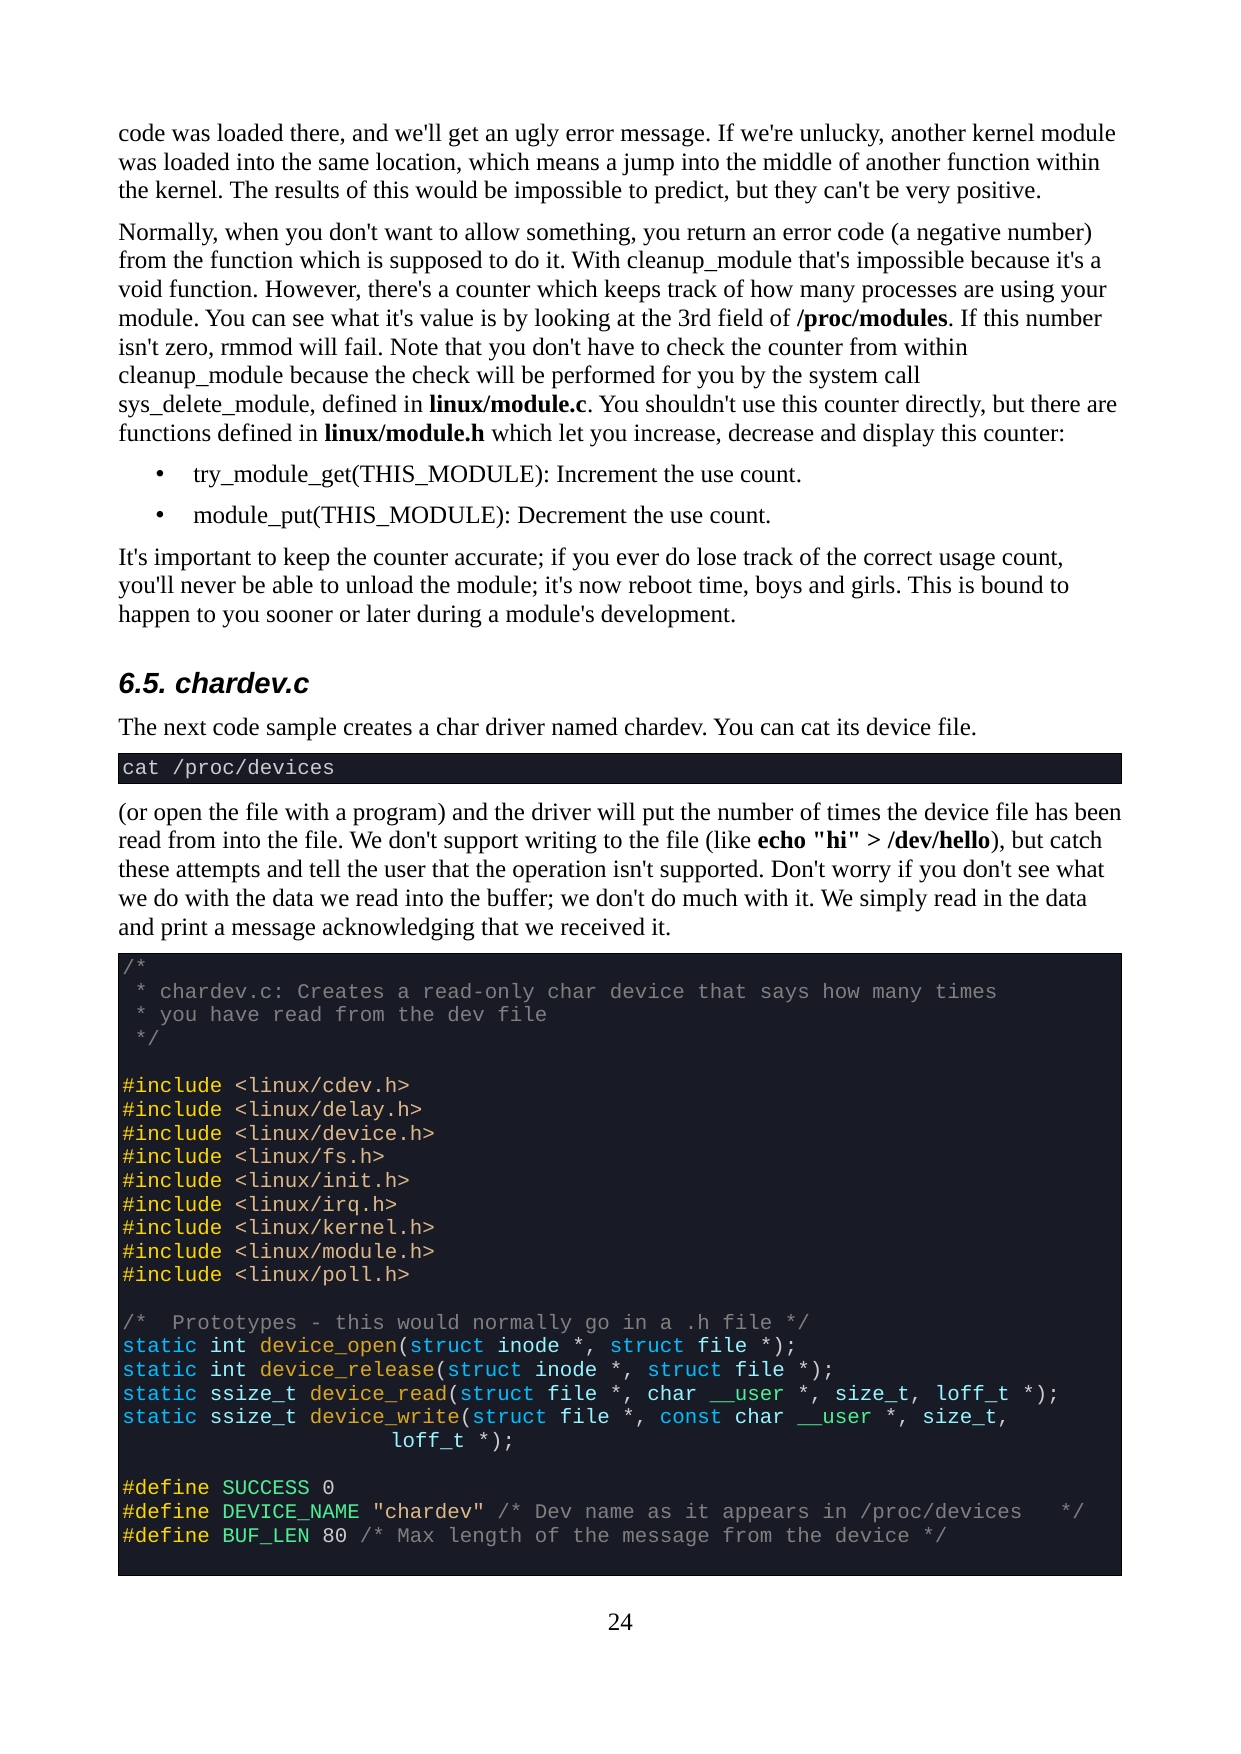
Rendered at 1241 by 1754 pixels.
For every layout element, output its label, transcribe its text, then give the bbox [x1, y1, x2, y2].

text The next code sample creates a char driver named chardev. You can cat its device file. [118, 712, 1122, 740]
text * chardev.c: Creates a read-only char device that says how many times [119, 977, 1121, 1000]
text code was loaded there, and we'll get an ugly error message. If we're unlucky, another kernel module was loaded into the same location, which means a jump into the middle of another function within the kernel. The results of this would be impossible to predict, but they can't be very positive. [118, 118, 1122, 204]
text #include <linux/delay.h> [119, 1095, 1121, 1119]
text #include <linux/init.h> [119, 1166, 1121, 1189]
text * you have read from the dev file [119, 1000, 1121, 1024]
text /* [119, 954, 1121, 977]
text It's important to keep the counter accurate; if you ever do lose track of the correct usage count, you'll never be able to unload the module; it's now reboot time, boys and girls. This is bound to happen to you sooner or later during a module's development. [118, 542, 1122, 628]
subtitle chardev.c [118, 666, 1122, 699]
text Normally, when you don't want to allow something, you return an error code (a negative number) from the function which is supposed to do it. With cleanup_module that's impossible because it's a void function. However, there's a counter which keeps track of how many processes are using your module. You can see what it's value is by looking at the 3rd field of /proc/modules. If this number isn't zero, rmmod will fail. Note that you don't have to check the counter from within cleanup_module because the check will be performed for you by the system call sys_delete_module, defined in linux/module.c. You shouldn't use this counter directly, but there are functions defined in linux/module.h which let you increase, decrease and display this counter: [118, 217, 1122, 447]
list module_put(THIS_MODULE): Decrement the use count. [156, 501, 1122, 529]
text static int device_release(struct inode *, struct file *); [119, 1355, 1121, 1379]
text static ssize_t device_write(struct file *, const char __user *, size_t, [119, 1402, 1121, 1426]
text #include <linux/fs.h> [119, 1142, 1121, 1166]
text loff_t *); [119, 1426, 1121, 1450]
text */ [119, 1024, 1121, 1048]
text #define SUCCESS 0 [119, 1473, 1121, 1497]
text #define DEVICE_NAME "chardev" /* Dev name as it appears in /proc/devices */ [119, 1497, 1121, 1521]
text #define BUF_LEN 80 /* Max length of the message from the device */ [119, 1521, 1121, 1544]
text #include <linux/device.h> [119, 1119, 1121, 1142]
text #include <linux/module.h> [119, 1237, 1121, 1261]
text (or open the file with a program) and the driver will put the number of times the device file has been read from into the file. We don't support writing to the file (like echo "hi" > /dev/hello), but catch these attempts and tell the user that the operation isn't supported. Don't worry if you don't see what we do with the data we read into the buffer; we don't do much with it. We simply read in the data and print a message acknowledging that we received it. [118, 797, 1122, 941]
list try_module_get(THIS_MODULE): Increment the use count. [156, 459, 1122, 488]
text #include <linux/poll.h> [119, 1261, 1121, 1284]
text #include <linux/cdev.h> [119, 1071, 1121, 1095]
text static int device_open(struct inode *, struct file *); [119, 1331, 1121, 1355]
text static ssize_t device_read(struct file *, char __user *, size_t, loff_t *); [119, 1379, 1121, 1402]
text #include <linux/irq.h> [119, 1189, 1121, 1213]
text #include <linux/kernel.h> [119, 1213, 1121, 1237]
text /* Prototypes - this would normally go in a .h file */ [119, 1308, 1121, 1331]
text cat /proc/devices [119, 754, 1121, 783]
